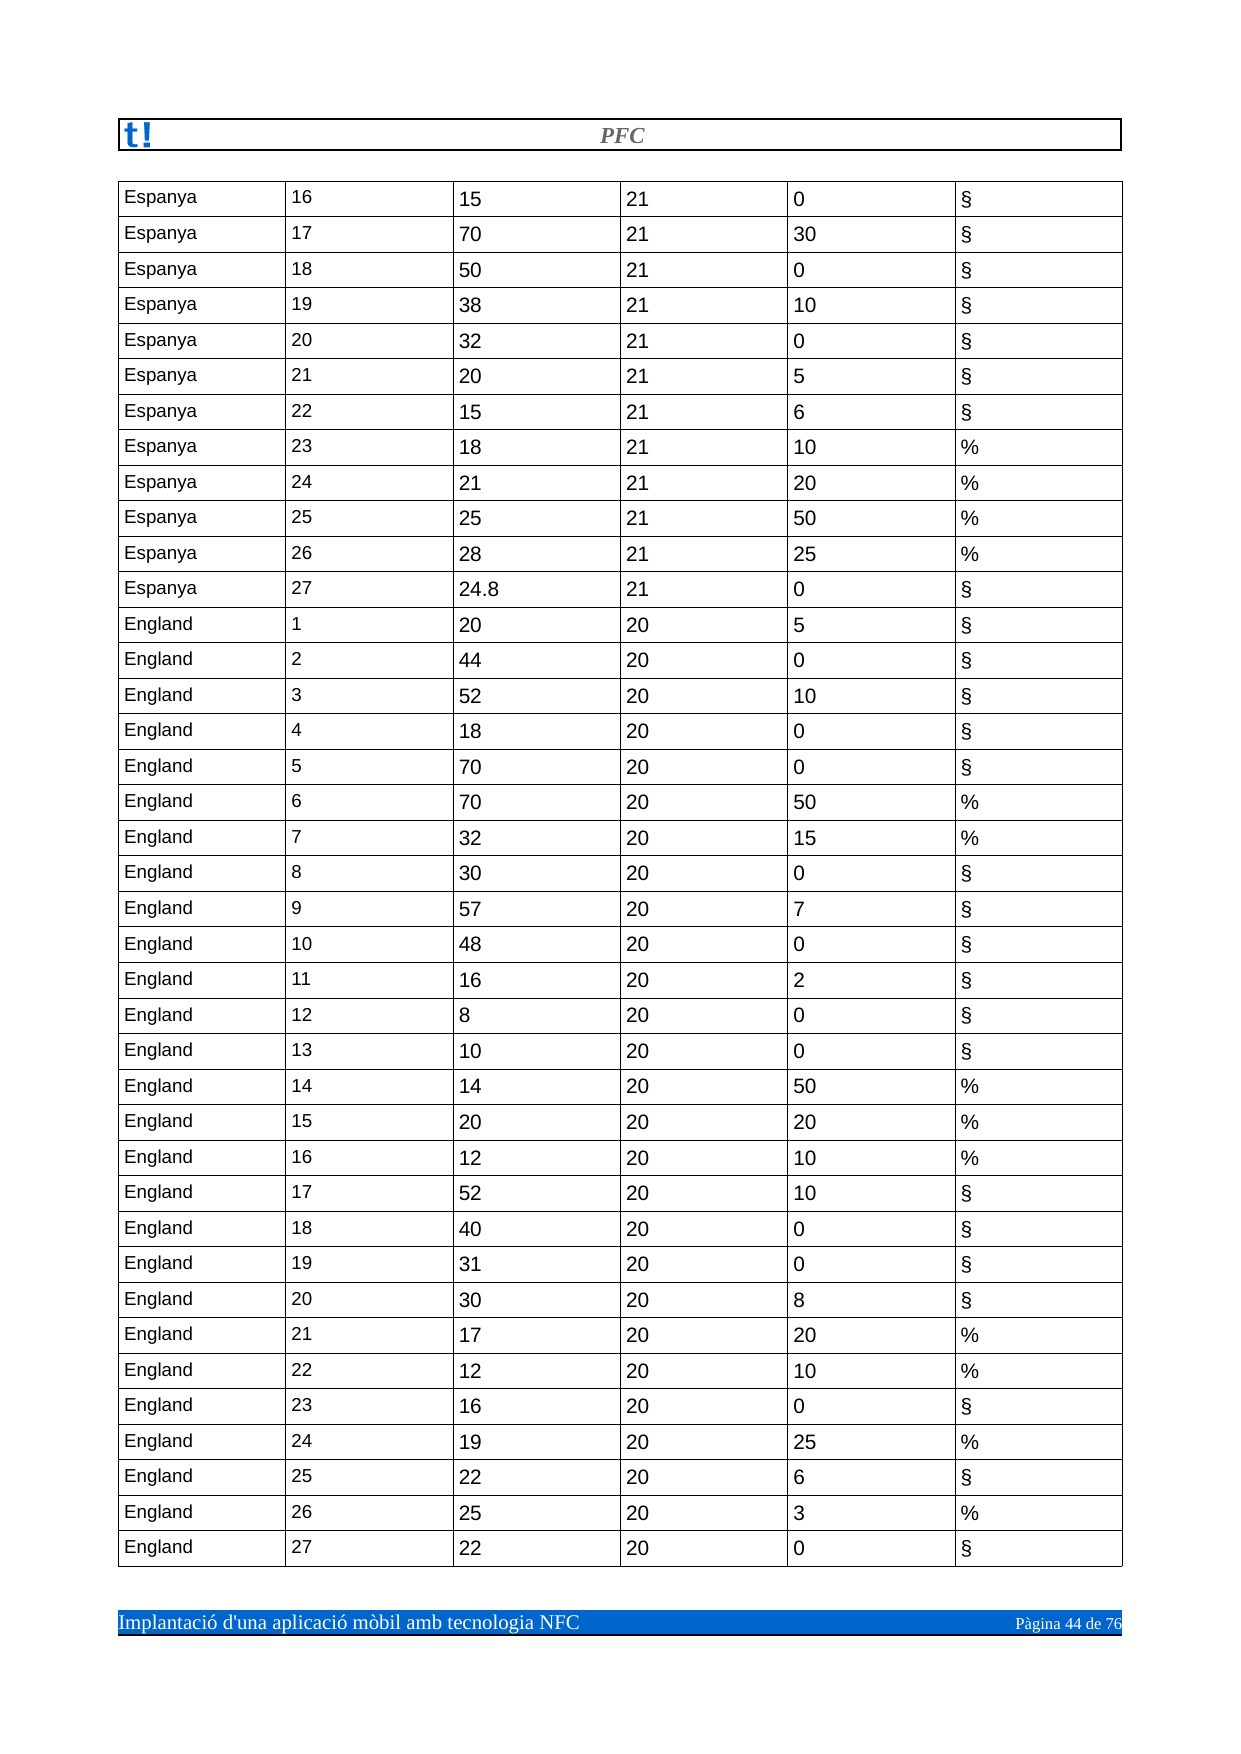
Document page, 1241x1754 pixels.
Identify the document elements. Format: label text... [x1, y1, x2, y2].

table_cell 30 [454, 1283, 620, 1317]
table_cell 17 [286, 217, 453, 252]
table_cell 20 [621, 999, 787, 1033]
table_cell 26 [286, 1496, 453, 1530]
table_cell 12 [286, 999, 453, 1033]
table_cell England [119, 963, 285, 997]
table_cell 20 [788, 1105, 955, 1139]
table_cell 3 [788, 1496, 955, 1530]
table_cell England [119, 821, 285, 855]
table_cell 22 [286, 1354, 453, 1388]
table_cell 23 [286, 430, 453, 465]
table_cell 20 [621, 856, 787, 891]
table_cell 1 [286, 608, 453, 642]
table_cell 2 [788, 963, 955, 997]
table_cell 20 [621, 963, 787, 997]
table_cell 20 [454, 608, 620, 642]
table_cell Espanya [119, 501, 285, 536]
table_cell § [956, 963, 1122, 997]
table_cell 0 [788, 572, 955, 607]
table_cell % [956, 1070, 1122, 1104]
table_cell 21 [286, 359, 453, 394]
table_cell England [119, 785, 285, 820]
table_cell Espanya [119, 182, 285, 216]
table_cell 25 [788, 1425, 955, 1459]
table_cell 21 [621, 217, 787, 252]
table_cell % [956, 430, 1122, 465]
table_cell England [119, 1460, 285, 1495]
table_cell England [119, 1531, 285, 1566]
table_cell 10 [788, 1354, 955, 1388]
table_cell 70 [454, 217, 620, 252]
table_cell § [956, 1034, 1122, 1068]
table_cell § [956, 253, 1122, 287]
table_cell England [119, 1141, 285, 1175]
table_cell 40 [454, 1212, 620, 1246]
table_cell § [956, 1212, 1122, 1246]
table_cell 5 [788, 608, 955, 642]
table_cell % [956, 1105, 1122, 1139]
table_cell 20 [621, 679, 787, 713]
table_cell England [119, 1425, 285, 1459]
table_cell 18 [286, 1212, 453, 1246]
table_cell 57 [454, 892, 620, 926]
table_cell 30 [788, 217, 955, 252]
table_cell England [119, 608, 285, 642]
table_cell § [956, 679, 1122, 713]
table_cell England [119, 1496, 285, 1530]
table_cell England [119, 1176, 285, 1211]
table_cell 20 [621, 892, 787, 926]
table_cell 25 [788, 537, 955, 571]
table_cell 0 [788, 927, 955, 962]
table_cell 8 [286, 856, 453, 891]
table_cell England [119, 1070, 285, 1104]
table_cell 44 [454, 643, 620, 678]
table_cell 15 [454, 182, 620, 216]
table_cell 21 [621, 537, 787, 571]
table_cell § [956, 395, 1122, 429]
table_cell 23 [286, 1389, 453, 1424]
table_cell 8 [454, 999, 620, 1033]
table_cell England [119, 643, 285, 678]
table_cell 21 [621, 253, 787, 287]
table_cell § [956, 856, 1122, 891]
table_cell 20 [621, 927, 787, 962]
table_cell 18 [286, 253, 453, 287]
table_cell % [956, 1141, 1122, 1175]
table_cell 22 [454, 1531, 620, 1566]
table_cell 7 [788, 892, 955, 926]
table_cell 21 [454, 466, 620, 500]
table_cell 0 [788, 324, 955, 358]
table_cell 21 [621, 430, 787, 465]
table_cell England [119, 1389, 285, 1424]
table_cell 21 [621, 324, 787, 358]
table_cell 20 [621, 608, 787, 642]
table_cell § [956, 1389, 1122, 1424]
table_cell 0 [788, 750, 955, 784]
table_cell 32 [454, 821, 620, 855]
table_cell 5 [286, 750, 453, 784]
table_cell 14 [286, 1070, 453, 1104]
table_cell 13 [286, 1034, 453, 1068]
table_cell 30 [454, 856, 620, 891]
table_cell 20 [621, 1283, 787, 1317]
table_cell § [956, 750, 1122, 784]
table_cell 6 [788, 395, 955, 429]
table_cell § [956, 359, 1122, 394]
table_cell 26 [286, 537, 453, 571]
table_cell 70 [454, 750, 620, 784]
table_cell § [956, 999, 1122, 1033]
table_cell 25 [286, 501, 453, 536]
table_cell 0 [788, 182, 955, 216]
table_cell 20 [621, 1105, 787, 1139]
table_cell Espanya [119, 430, 285, 465]
table_cell % [956, 1425, 1122, 1459]
table_cell 20 [621, 785, 787, 820]
table_cell 3 [286, 679, 453, 713]
table_cell Espanya [119, 466, 285, 500]
table_cell 24 [286, 1425, 453, 1459]
table_cell § [956, 217, 1122, 252]
table_cell 21 [621, 572, 787, 607]
table_cell § [956, 324, 1122, 358]
table_cell Espanya [119, 359, 285, 394]
table_cell 12 [454, 1141, 620, 1175]
table_cell England [119, 1354, 285, 1388]
table_cell 20 [621, 1496, 787, 1530]
table_cell 50 [454, 253, 620, 287]
table_cell 20 [454, 359, 620, 394]
table_cell 16 [286, 182, 453, 216]
table_cell % [956, 821, 1122, 855]
table_cell 18 [454, 430, 620, 465]
table_cell 20 [621, 1141, 787, 1175]
table_cell 18 [454, 714, 620, 749]
table_cell 19 [286, 288, 453, 323]
table_cell § [956, 643, 1122, 678]
table_cell § [956, 608, 1122, 642]
table_cell 27 [286, 1531, 453, 1566]
table_cell § [956, 572, 1122, 607]
table_cell 10 [454, 1034, 620, 1068]
table_cell 20 [621, 643, 787, 678]
table_cell 52 [454, 1176, 620, 1211]
table_cell 5 [788, 359, 955, 394]
table_cell 20 [621, 1034, 787, 1068]
table_cell 6 [286, 785, 453, 820]
table_cell 7 [286, 821, 453, 855]
table_cell 0 [788, 1389, 955, 1424]
table_cell 11 [286, 963, 453, 997]
table_cell 19 [454, 1425, 620, 1459]
table_cell 20 [788, 1318, 955, 1353]
table_cell 4 [286, 714, 453, 749]
table_cell § [956, 1283, 1122, 1317]
table_cell 50 [788, 785, 955, 820]
table_cell 24,8 [454, 572, 620, 607]
table_cell 15 [286, 1105, 453, 1139]
table_cell 21 [621, 359, 787, 394]
table_cell 20 [621, 714, 787, 749]
table_cell 12 [454, 1354, 620, 1388]
table_cell 20 [788, 466, 955, 500]
table_cell 25 [454, 501, 620, 536]
table_cell 25 [454, 1496, 620, 1530]
table_cell 50 [788, 1070, 955, 1104]
table_cell % [956, 466, 1122, 500]
table_cell 21 [621, 466, 787, 500]
table_cell 20 [621, 750, 787, 784]
table_cell England [119, 1105, 285, 1139]
table_cell 21 [621, 395, 787, 429]
table_cell 10 [788, 1176, 955, 1211]
table_cell England [119, 1283, 285, 1317]
table_cell 21 [621, 182, 787, 216]
table_cell Espanya [119, 395, 285, 429]
table_cell England [119, 1247, 285, 1282]
table_cell 21 [286, 1318, 453, 1353]
table_cell 0 [788, 1034, 955, 1068]
table_cell 20 [621, 1425, 787, 1459]
table_cell 0 [788, 1212, 955, 1246]
table_cell § [956, 288, 1122, 323]
table_cell 8 [788, 1283, 955, 1317]
table_cell 10 [788, 1141, 955, 1175]
table_cell 17 [454, 1318, 620, 1353]
table_cell 20 [621, 821, 787, 855]
table_cell 48 [454, 927, 620, 962]
table_cell § [956, 892, 1122, 926]
table_cell 20 [621, 1070, 787, 1104]
table_cell % [956, 1318, 1122, 1353]
table_cell 20 [621, 1247, 787, 1282]
table_cell 31 [454, 1247, 620, 1282]
table_cell 20 [286, 324, 453, 358]
table_cell 10 [788, 430, 955, 465]
table_cell Espanya [119, 537, 285, 571]
table_cell 22 [286, 395, 453, 429]
table_cell 0 [788, 253, 955, 287]
table_cell § [956, 182, 1122, 216]
table_cell 20 [286, 1283, 453, 1317]
table_cell 16 [454, 963, 620, 997]
table_cell 21 [621, 288, 787, 323]
table_cell § [956, 714, 1122, 749]
table_cell 27 [286, 572, 453, 607]
table_cell 52 [454, 679, 620, 713]
table_cell England [119, 714, 285, 749]
table_cell % [956, 1354, 1122, 1388]
table_cell 22 [454, 1460, 620, 1495]
table_cell England [119, 856, 285, 891]
table_cell England [119, 1318, 285, 1353]
table_cell England [119, 892, 285, 926]
table_cell England [119, 1034, 285, 1068]
picture [123, 121, 151, 148]
table_cell 0 [788, 643, 955, 678]
table_cell 20 [621, 1318, 787, 1353]
table_cell 0 [788, 999, 955, 1033]
table_cell % [956, 501, 1122, 536]
table_cell 15 [788, 821, 955, 855]
table_cell England [119, 999, 285, 1033]
table_cell % [956, 1496, 1122, 1530]
table_cell England [119, 750, 285, 784]
table_cell Espanya [119, 324, 285, 358]
table_cell 24 [286, 466, 453, 500]
table_cell Espanya [119, 572, 285, 607]
table_cell § [956, 1531, 1122, 1566]
table_cell 28 [454, 537, 620, 571]
table_cell 20 [454, 1105, 620, 1139]
table_cell 16 [286, 1141, 453, 1175]
table_cell 0 [788, 1247, 955, 1282]
table_cell § [956, 1176, 1122, 1211]
table_cell 2 [286, 643, 453, 678]
table_cell 15 [454, 395, 620, 429]
table_cell 9 [286, 892, 453, 926]
table_cell 20 [621, 1354, 787, 1388]
table_cell 10 [286, 927, 453, 962]
table_cell 20 [621, 1531, 787, 1566]
table_cell 19 [286, 1247, 453, 1282]
table_cell Espanya [119, 288, 285, 323]
table_cell § [956, 1247, 1122, 1282]
table_cell 20 [621, 1212, 787, 1246]
table_cell 20 [621, 1389, 787, 1424]
table_cell 17 [286, 1176, 453, 1211]
table_cell 6 [788, 1460, 955, 1495]
table_cell Espanya [119, 253, 285, 287]
table_cell 32 [454, 324, 620, 358]
table_cell § [956, 927, 1122, 962]
table_cell England [119, 679, 285, 713]
table_cell 20 [621, 1460, 787, 1495]
table_cell 70 [454, 785, 620, 820]
table_cell 50 [788, 501, 955, 536]
table_cell 25 [286, 1460, 453, 1495]
table_cell 16 [454, 1389, 620, 1424]
table_cell 20 [621, 1176, 787, 1211]
table_cell 21 [621, 501, 787, 536]
table_cell 10 [788, 288, 955, 323]
table_cell 0 [788, 714, 955, 749]
table_cell 10 [788, 679, 955, 713]
table_cell 0 [788, 856, 955, 891]
table_cell Espanya [119, 217, 285, 252]
table_cell England [119, 927, 285, 962]
table_cell § [956, 1460, 1122, 1495]
table_cell 38 [454, 288, 620, 323]
table_cell % [956, 785, 1122, 820]
table_cell 14 [454, 1070, 620, 1104]
table_cell % [956, 537, 1122, 571]
table_cell England [119, 1212, 285, 1246]
table_cell 0 [788, 1531, 955, 1566]
